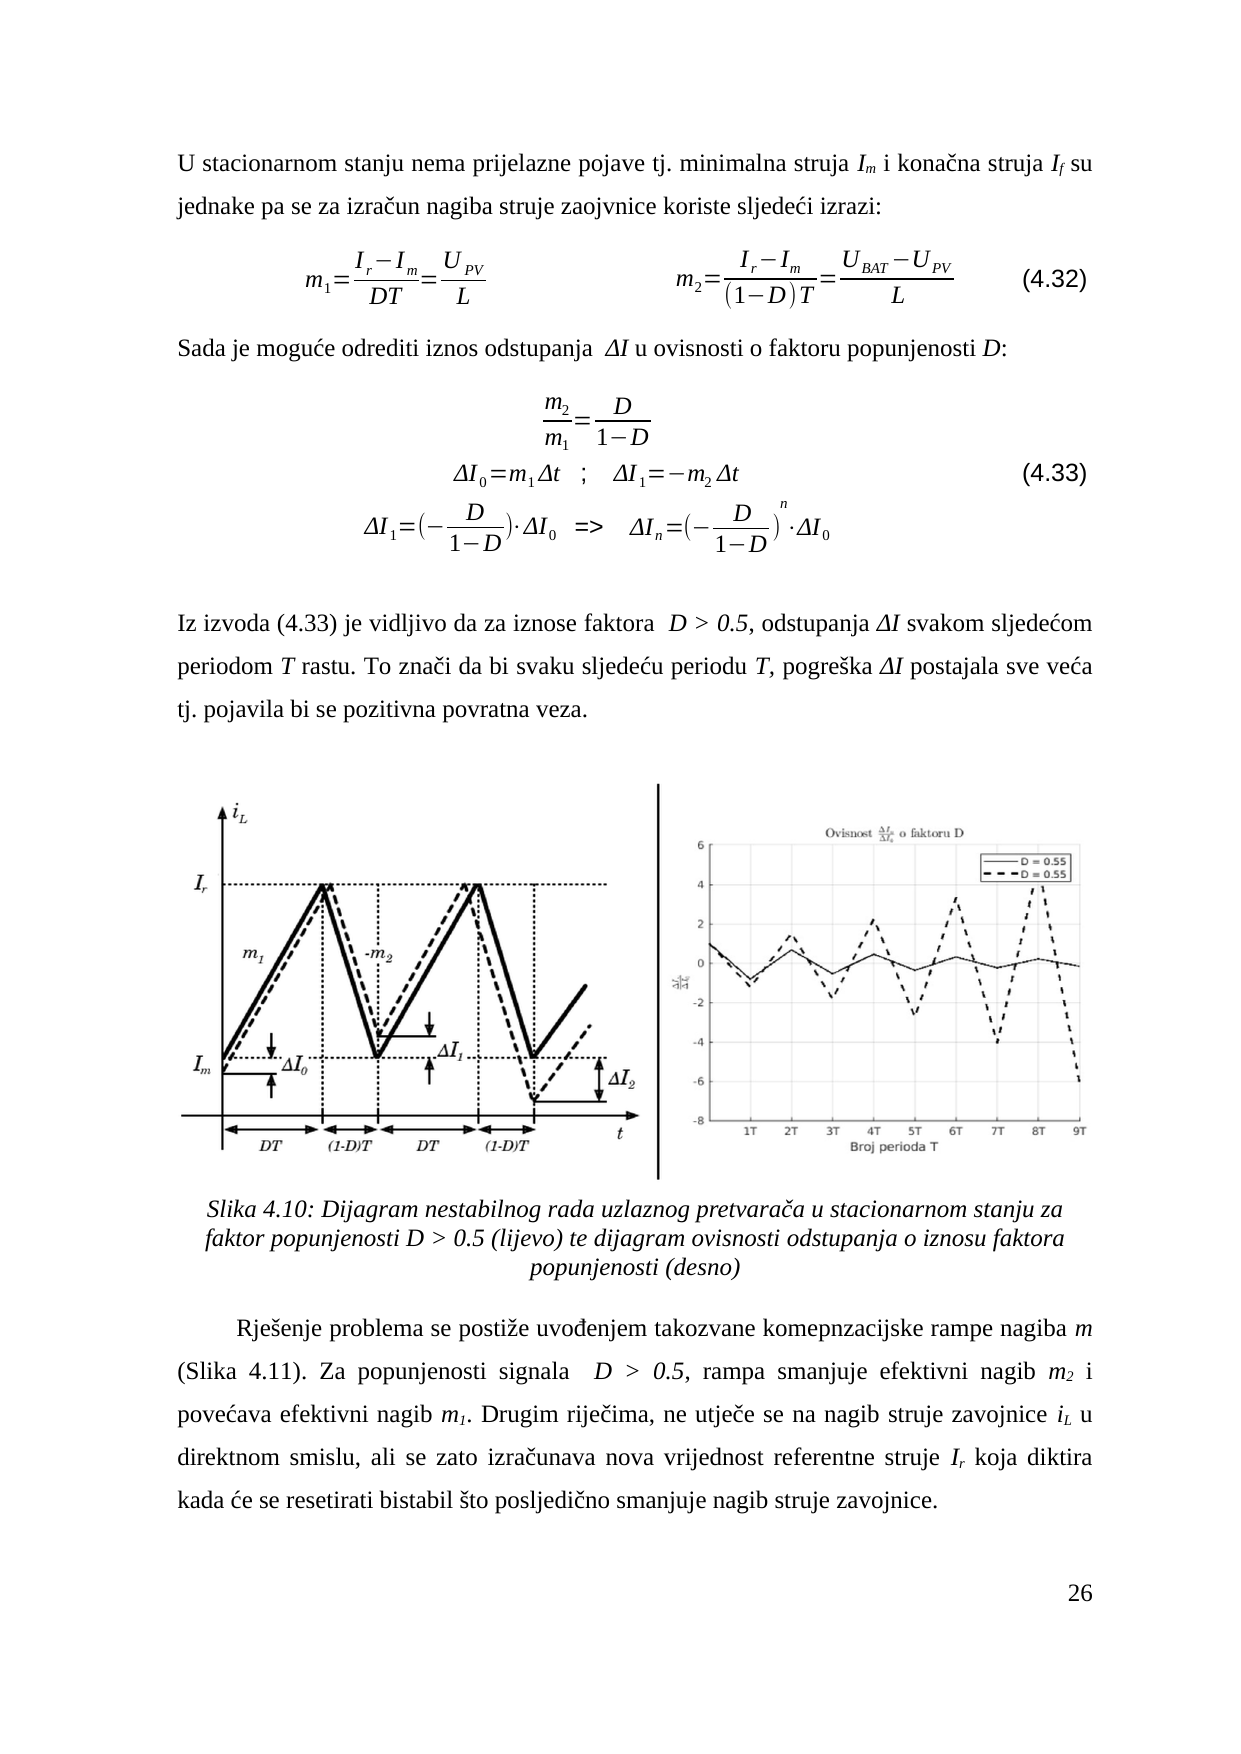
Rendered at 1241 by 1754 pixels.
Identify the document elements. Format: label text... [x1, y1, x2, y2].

table_header [615, 240, 1016, 321]
text Iz izvoda (4.33) je vidljivo da za iznose faktora D > 0.5, odstupanja ΔI svakom sljedećom periodom T rastu. To znači da bi svaku sljedeću periodu T, pogreška ΔI postajala sve veća tj. pojavila bi se pozitivna povratna veza. [177, 608, 1093, 723]
table_header (4.32) [1016, 240, 1093, 321]
text Slika 4.10: Dijagram nestabilnog rada uzlaznog pretvarača u stacionarnom stanju za faktor popunjenosti D > 0.5 (lijevo) te dijagram ovisnosti odstupanja o iznosu faktora popunjenosti (desno) [177, 1195, 1093, 1281]
text Rješenje problema se postiže uvođenjem takozvane komepnzacijske rampe nagiba m (Slika 4.11). Za popunjenosti signala D > 0.5, rampa smanjuje efektivni nagib m2 i povećava efektivni nagib m1. Drugim riječima, ne utječe se na nagib struje zavojnice iL u direktnom smislu, ali se zato izračunava nova vrijednost referentne struje Ir koja diktira kada će se resetirati bistabil što posljedično smanjuje nagib struje zavojnice. [177, 1313, 1093, 1514]
picture [177, 768, 1093, 1195]
table_header (4.33) [1016, 382, 1093, 567]
table_header [177, 240, 615, 321]
text Sada je moguće odrediti iznos odstupanja ΔI u ovisnosti o faktoru popunjenosti D: [177, 333, 1093, 361]
table_header ; => [177, 382, 1016, 567]
text U stacionarnom stanju nema prijelazne pojave tj. minimalna struja Im i konačna struja If su jednake pa se za izračun nagiba struje zaojvnice koriste sljedeći izrazi: [177, 148, 1093, 219]
